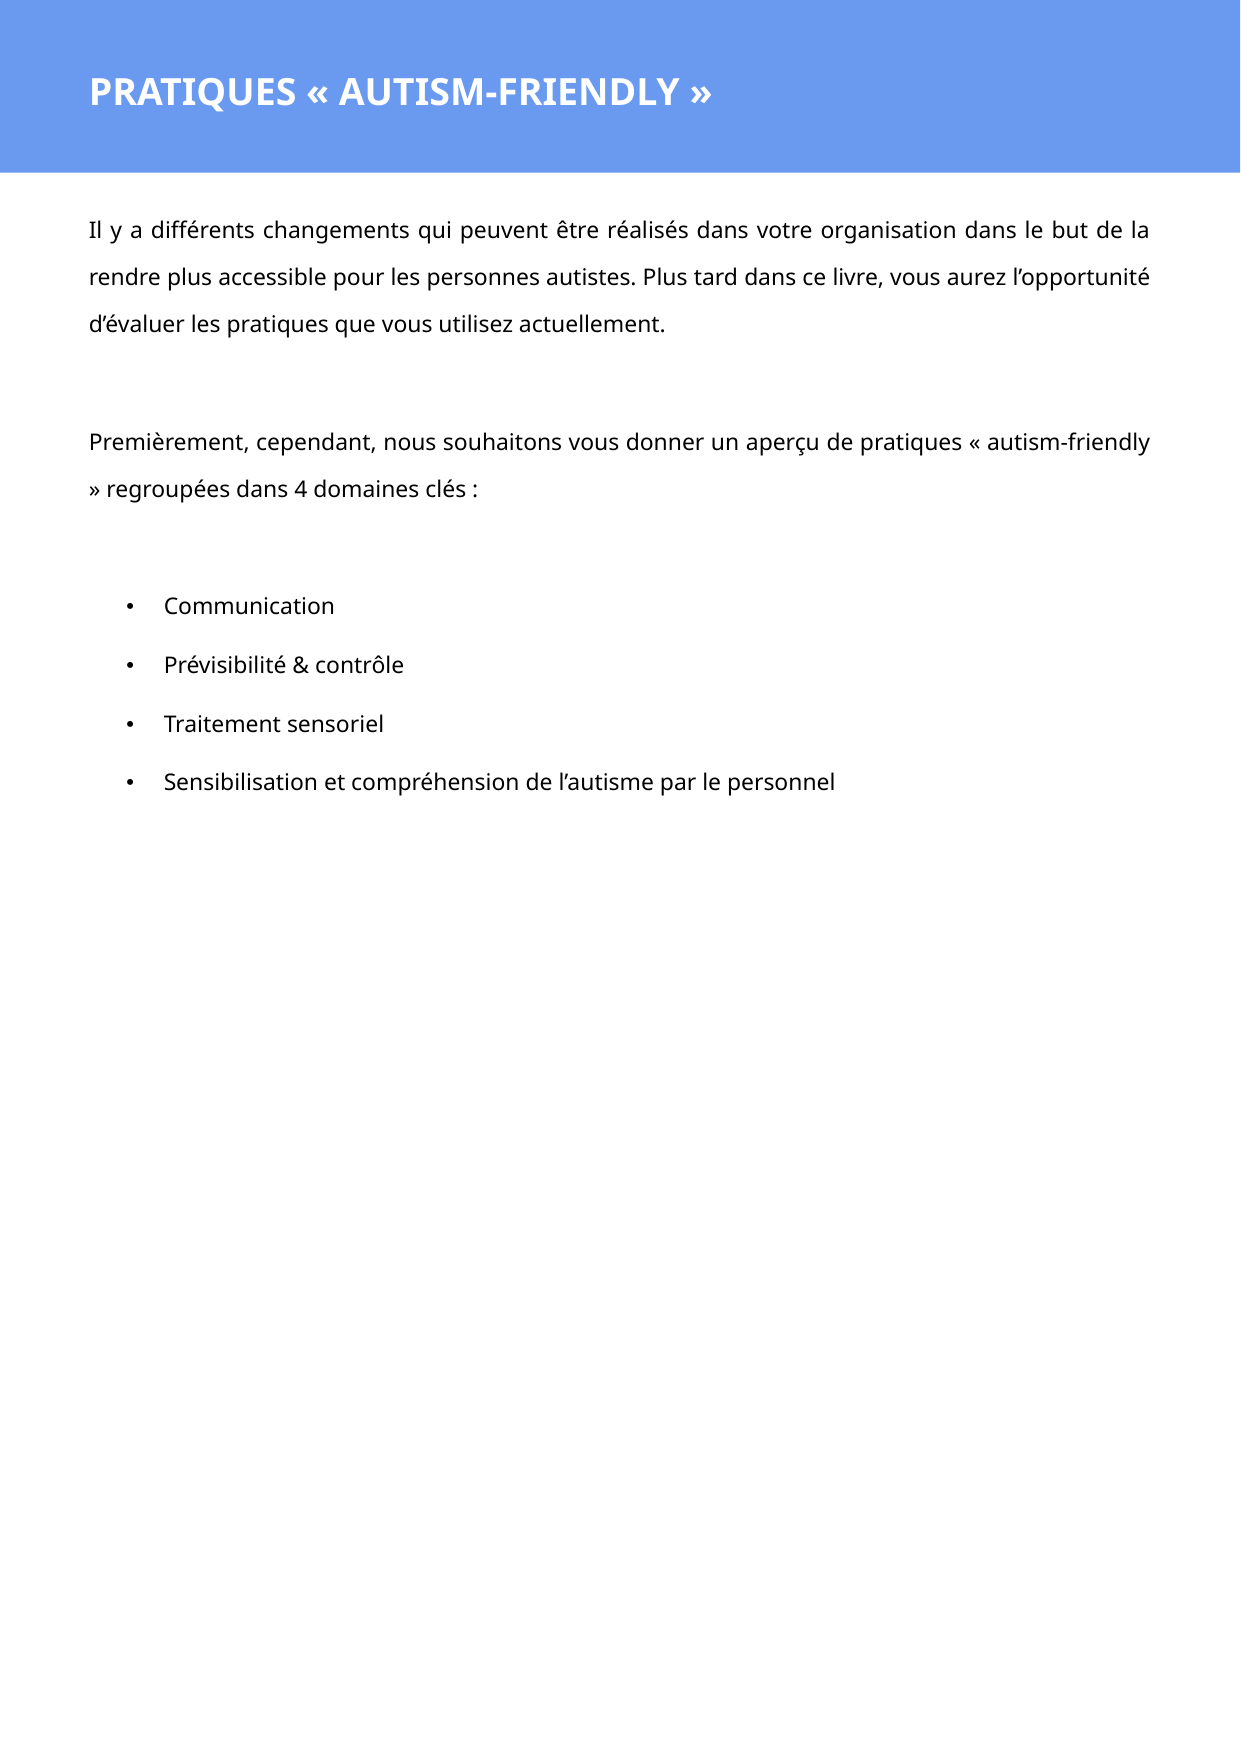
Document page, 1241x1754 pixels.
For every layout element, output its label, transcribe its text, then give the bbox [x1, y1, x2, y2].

list Traitement sensoriel [126, 707, 1152, 739]
list Communication [126, 590, 1152, 621]
list Sensibilisation et compréhension de l’autisme par le personnel [126, 766, 1152, 797]
text Premièrement, cependant, nous souhaitons vous donner un aperçu de pratiques « autism-friendly » regroupées dans 4 domaines clés : [88, 426, 1152, 504]
list Prévisibilité & contrôle [126, 649, 1152, 680]
text Il y a différents changements qui peuvent être réalisés dans votre organisation dans le but de la rendre plus accessible pour les personnes autistes. Plus tard dans ce livre, vous aurez l’opportunité d’évaluer les pratiques que vous utilisez actuellement. [88, 214, 1152, 339]
